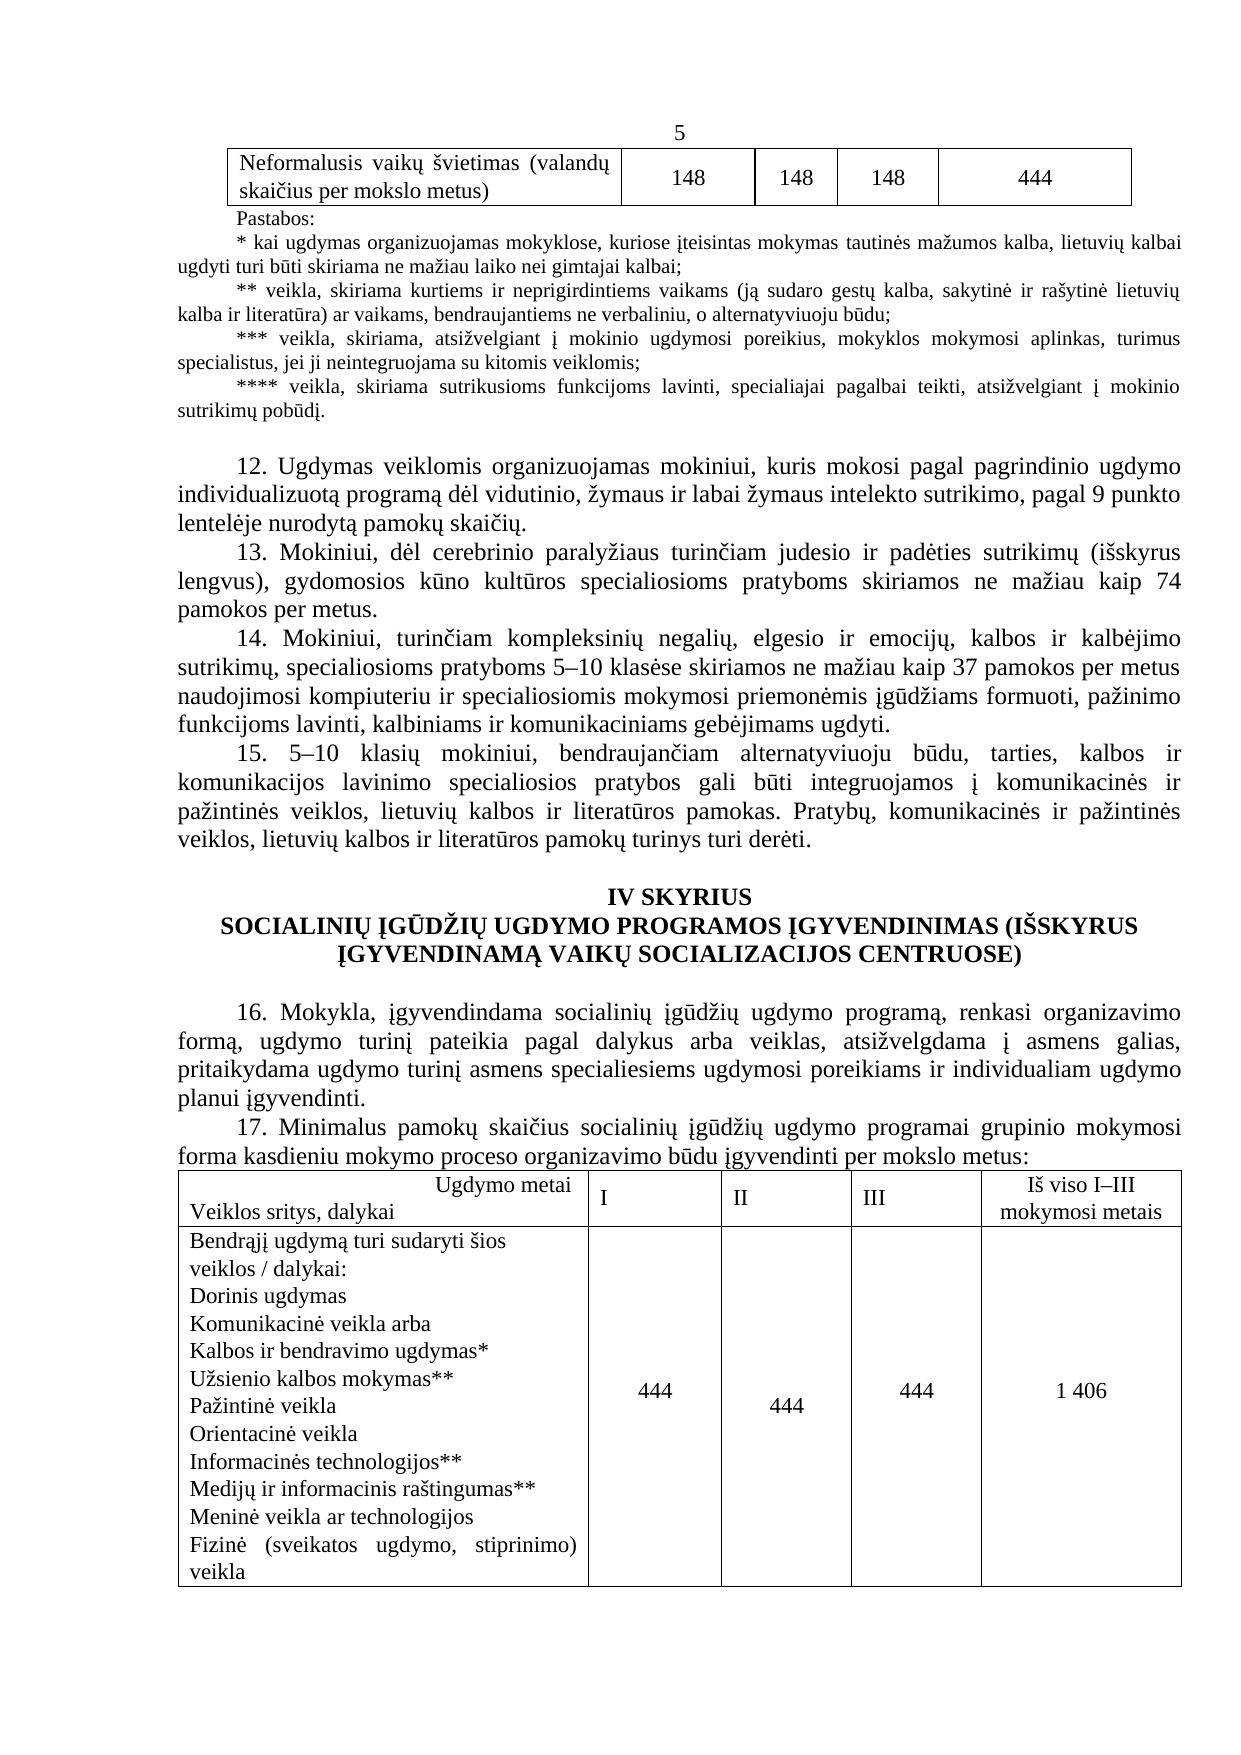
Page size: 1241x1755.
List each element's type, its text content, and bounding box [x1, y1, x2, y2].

table_cell 148 [622, 149, 754, 204]
text 14. Mokiniui, turinčiam kompleksinių negalių, elgesio ir emocijų, kalbos ir kalbėjimo sutrikimų, specialiosioms pratyboms 5–10 klasėse skiriamos ne mažiau kaip 37 pamokos per metus naudojimosi kompiuteriu ir specialiosiomis mokymosi priemonėmis įgūdžiams formuoti, pažinimo funkcijoms lavinti, kalbiniams ir komunikaciniams gebėjimams ugdyti. [177, 623, 1182, 738]
text 16. Mokykla, įgyvendindama socialinių įgūdžių ugdymo programą, renkasi organizavimo formą, ugdymo turinį pateikia pagal dalykus arba veiklas, atsižvelgdama į asmens galias, pritaikydama ugdymo turinį asmens specialiesiems ugdymosi poreikiams ir individualiam ugdymo planui įgyvendinti. [177, 997, 1182, 1112]
text SOCIALINIŲ ĮGŪDŽIŲ UGDYMO PROGRAMOS ĮGYVENDINIMAS (IŠSKYRUS ĮGYVENDINAMĄ VAIKŲ SOCIALIZACIJOS CENTRUOSE) [177, 911, 1182, 968]
text IV SKYRIUS [177, 882, 1182, 911]
table_cell 444 [722, 1227, 851, 1586]
table_cell 444 [939, 149, 1131, 204]
text 13. Mokiniui, dėl cerebrinio paralyžiaus turinčiam judesio ir padėties sutrikimų (išskyrus lengvus), gydomosios kūno kultūros specialiosioms pratyboms skiriamos ne mažiau kaip 74 pamokos per metus. [177, 537, 1182, 623]
table_cell Neformalusis vaikų švietimas (valandų skaičius per mokslo metus) [228, 149, 621, 204]
text ** veikla, skiriama kurtiems ir neprigirdintiems vaikams (ją sudaro gestų kalba, sakytinė ir rašytinė lietuvių kalba ir literatūra) ar vaikams, bendraujantiems ne verbaliniu, o alternatyviuoju būdu; [177, 278, 1182, 326]
table_cell 444 [589, 1227, 721, 1586]
table_header III [852, 1171, 981, 1226]
table_cell 148 [756, 149, 837, 204]
text 12. Ugdymas veiklomis organizuojamas mokiniui, kuris mokosi pagal pagrindinio ugdymo individualizuotą programą dėl vidutinio, žymaus ir labai žymaus intelekto sutrikimo, pagal 9 punkto lentelėje nurodytą pamokų skaičių. [177, 451, 1182, 537]
table_cell 148 [838, 149, 938, 204]
table_cell Bendrąjį ugdymą turi sudaryti šios veiklos / dalykai: Dorinis ugdymas Komunikacinė veikla arba Kalbos ir bendravimo ugdymas* Užsienio kalbos mokymas** Pažintinė veikla Orientacinė veikla Informacinės technologijos** Medijų ir informacinis raštingumas** Meninė veikla ar technologijos Fizinė (sveikatos ugdymo, stiprinimo) veikla [179, 1227, 588, 1586]
table_header Iš viso I–III mokymosi metais [982, 1171, 1181, 1226]
text 15. 5–10 klasių mokiniui, bendraujančiam alternatyviuoju būdu, tarties, kalbos ir komunikacijos lavinimo specialiosios pratybos gali būti integruojamos į komunikacinės ir pažintinės veiklos, lietuvių kalbos ir literatūros pamokas. Pratybų, komunikacinės ir pažintinės veiklos, lietuvių kalbos ir literatūros pamokų turinys turi derėti. [177, 738, 1182, 853]
text * kai ugdymas organizuojamas mokyklose, kuriose įteisintas mokymas tautinės mažumos kalba, lietuvių kalbai ugdyti turi būti skiriama ne mažiau laiko nei gimtajai kalbai; [177, 229, 1182, 278]
table_header II [722, 1171, 851, 1226]
table_header I [589, 1171, 721, 1226]
text *** veikla, skiriama, atsižvelgiant į mokinio ugdymosi poreikius, mokyklos mokymosi aplinkas, turimus specialistus, jei ji neintegruojama su kitomis veiklomis; [177, 326, 1182, 374]
text **** veikla, skiriama sutrikusioms funkcijoms lavinti, specialiajai pagalbai teikti, atsižvelgiant į mokinio sutrikimų pobūdį. [177, 374, 1182, 422]
table_cell 444 [852, 1227, 981, 1586]
table_cell 1 406 [982, 1227, 1181, 1586]
table_header Ugdymo metai Veiklos sritys, dalykai [179, 1171, 588, 1226]
text Pastabos: [177, 206, 1182, 229]
text 17. Minimalus pamokų skaičius socialinių įgūdžių ugdymo programai grupinio mokymosi forma kasdieniu mokymo proceso organizavimo būdu įgyvendinti per mokslo metus: [177, 1112, 1182, 1169]
